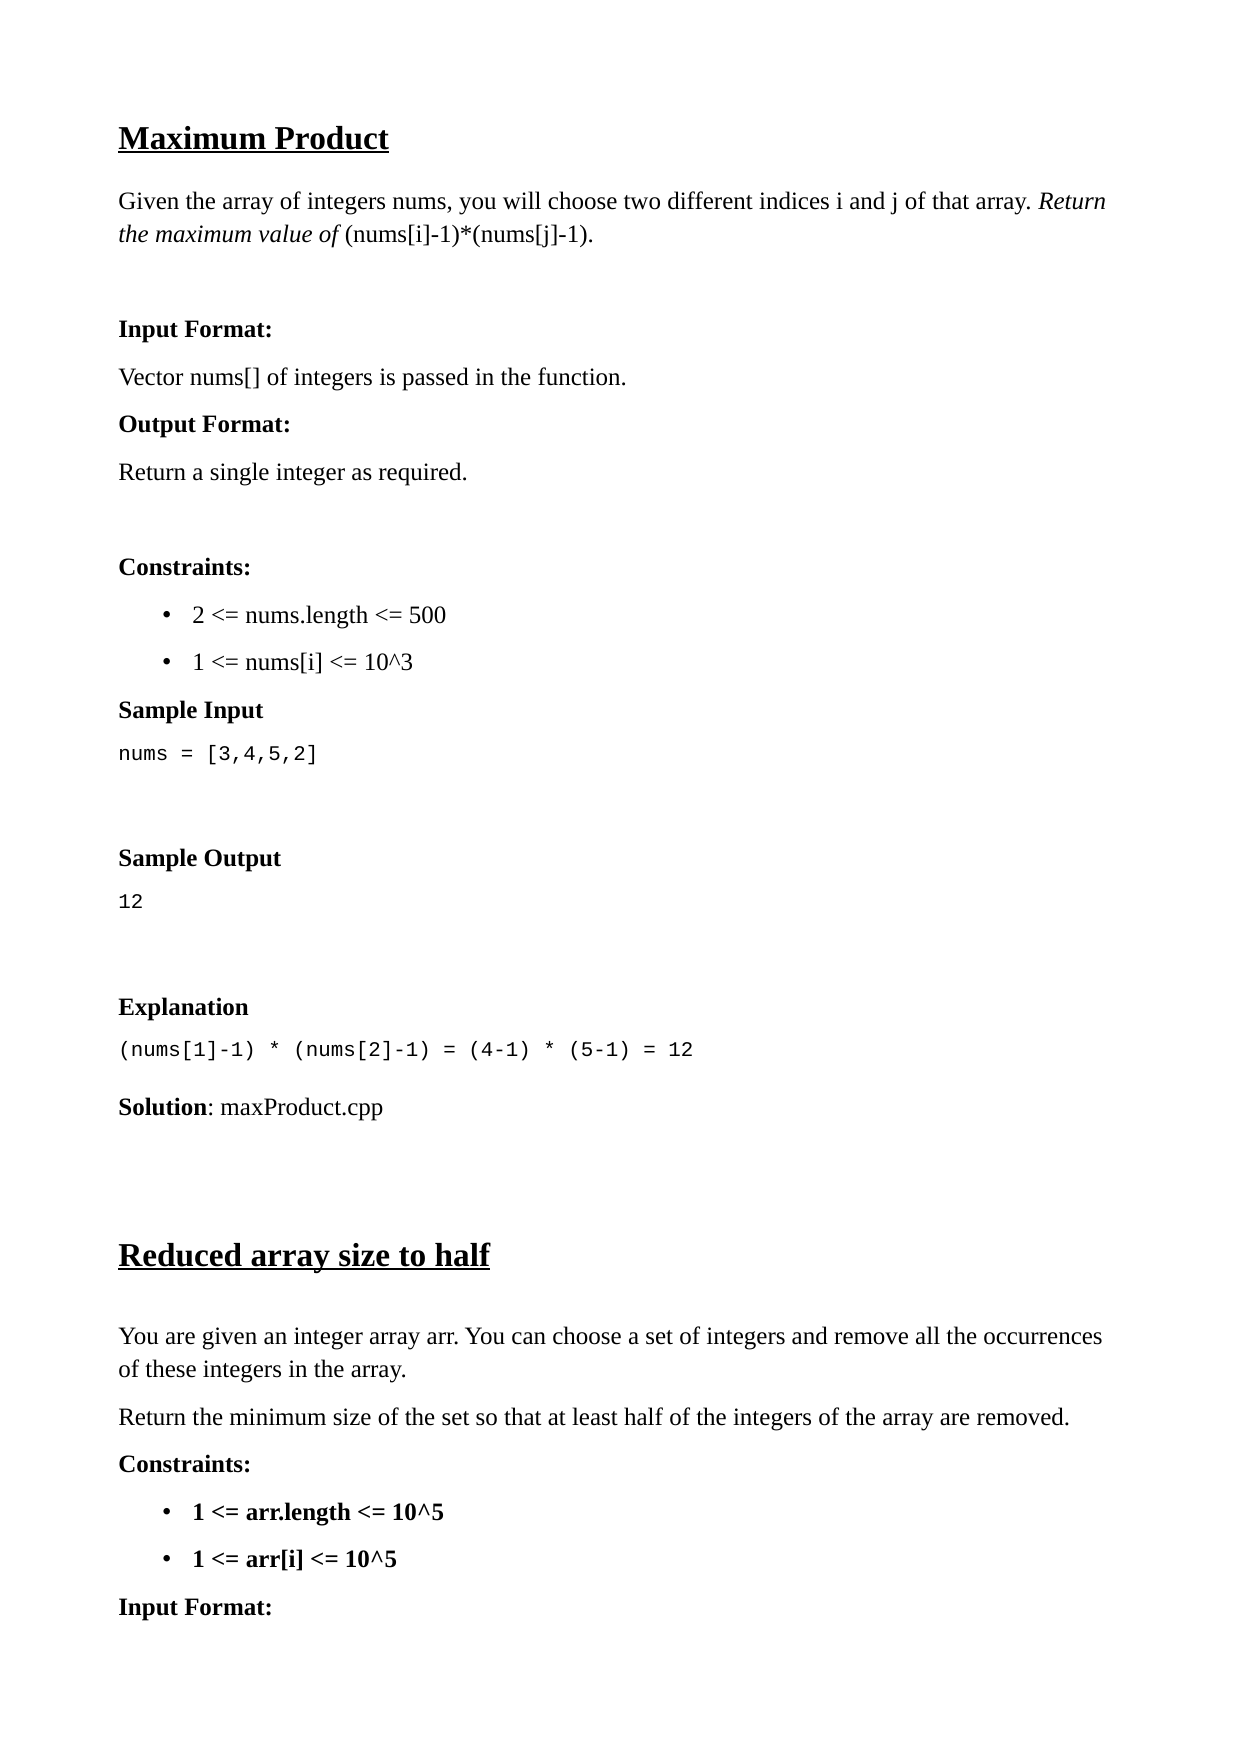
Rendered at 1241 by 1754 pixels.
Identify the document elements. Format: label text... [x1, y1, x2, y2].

text Constraints: [118, 552, 1122, 581]
text Return the minimum size of the set so that at least half of the integers of the array are removed. [118, 1402, 1122, 1431]
text Explanation [118, 992, 1122, 1020]
text 12 [118, 891, 1122, 914]
text Input Format: [118, 314, 1122, 343]
text Reduced array size to half [118, 1235, 1122, 1273]
text (nums[1]-1) * (nums[2]-1) = (4-1) * (5-1) = 12 [118, 1039, 1122, 1063]
text Maximum Product [118, 118, 1122, 156]
text You are given an integer array arr. You can choose a set of integers and remove all the occurrences of these integers in the array. [118, 1321, 1122, 1383]
text Input Format: [118, 1592, 1122, 1621]
list 1 <= arr[i] <= 10^5 [162, 1544, 1122, 1573]
text Return a single integer as required. [118, 457, 1122, 486]
list 1 <= arr.length <= 10^5 [162, 1497, 1122, 1526]
text Output Format: [118, 409, 1122, 438]
list 2 <= nums.length <= 500 [162, 600, 1122, 628]
text Sample Input [118, 695, 1122, 724]
text nums = [3,4,5,2] [118, 743, 1122, 766]
text Vector nums[] of integers is passed in the function. [118, 362, 1122, 391]
text Given the array of integers nums, you will choose two different indices i and j of that array. Return the maximum value of (nums[i]-1)*(nums[j]-1). [118, 186, 1122, 248]
text Solution: maxProduct.cpp [118, 1092, 1122, 1121]
text Constraints: [118, 1449, 1122, 1478]
text Sample Output [118, 843, 1122, 872]
list 1 <= nums[i] <= 10^3 [162, 647, 1122, 676]
